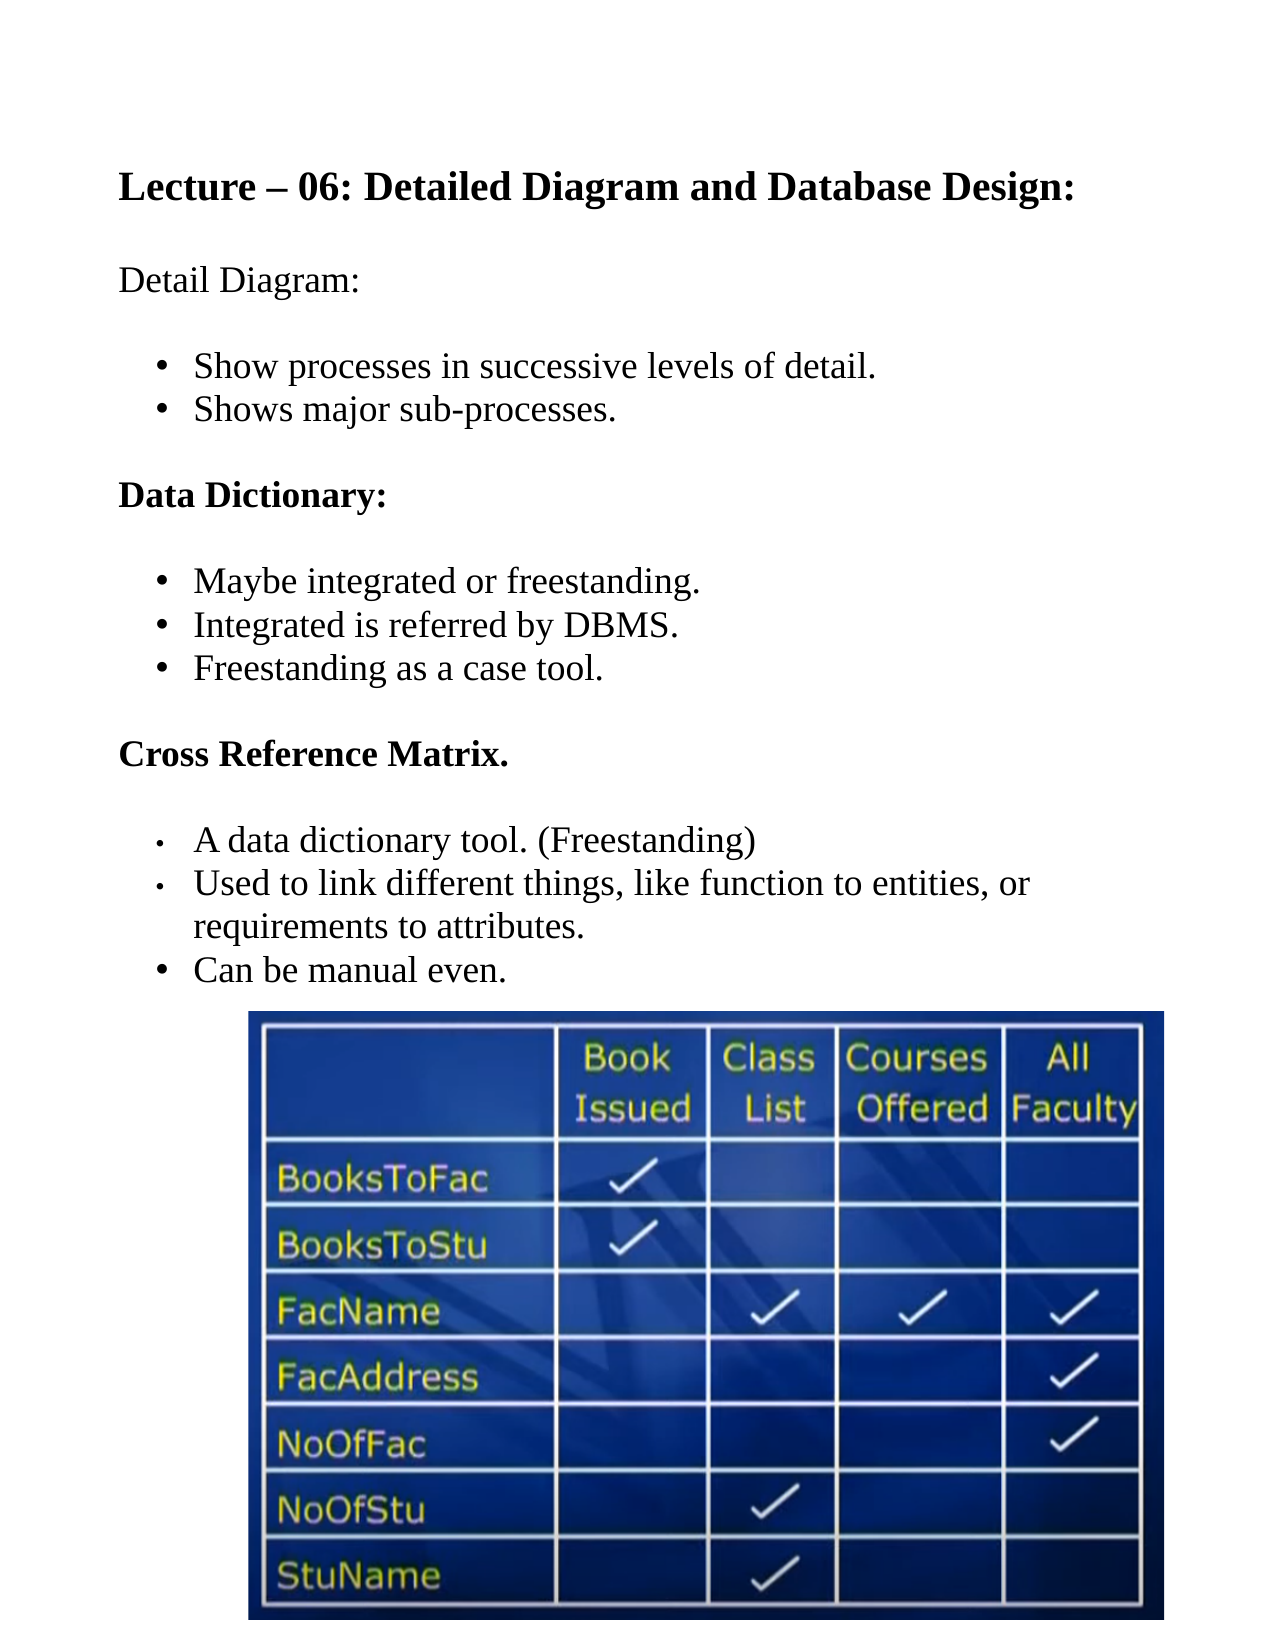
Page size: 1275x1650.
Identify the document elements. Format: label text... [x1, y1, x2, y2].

picture [248, 1011, 1165, 1620]
list Freestanding as a case tool. [156, 645, 1157, 688]
text Data Dictionary: [118, 473, 1157, 516]
list Integrated is referred by DBMS. [156, 602, 1157, 645]
list Used to link different things, like function to entities, or requirements to attributes. [156, 861, 1157, 947]
list Can be manual even. [156, 947, 1157, 990]
text Cross Reference Matrix. [118, 731, 1157, 774]
list A data dictionary tool. (Freestanding) [156, 818, 1157, 861]
text Lecture – 06: Detailed Diagram and Database Design: [118, 118, 1157, 209]
list Show processes in successive levels of detail. [156, 343, 1157, 386]
list Shows major sub-processes. [156, 386, 1157, 429]
list Maybe integrated or freestanding. [156, 559, 1157, 602]
text Detail Diagram: [118, 257, 1157, 300]
